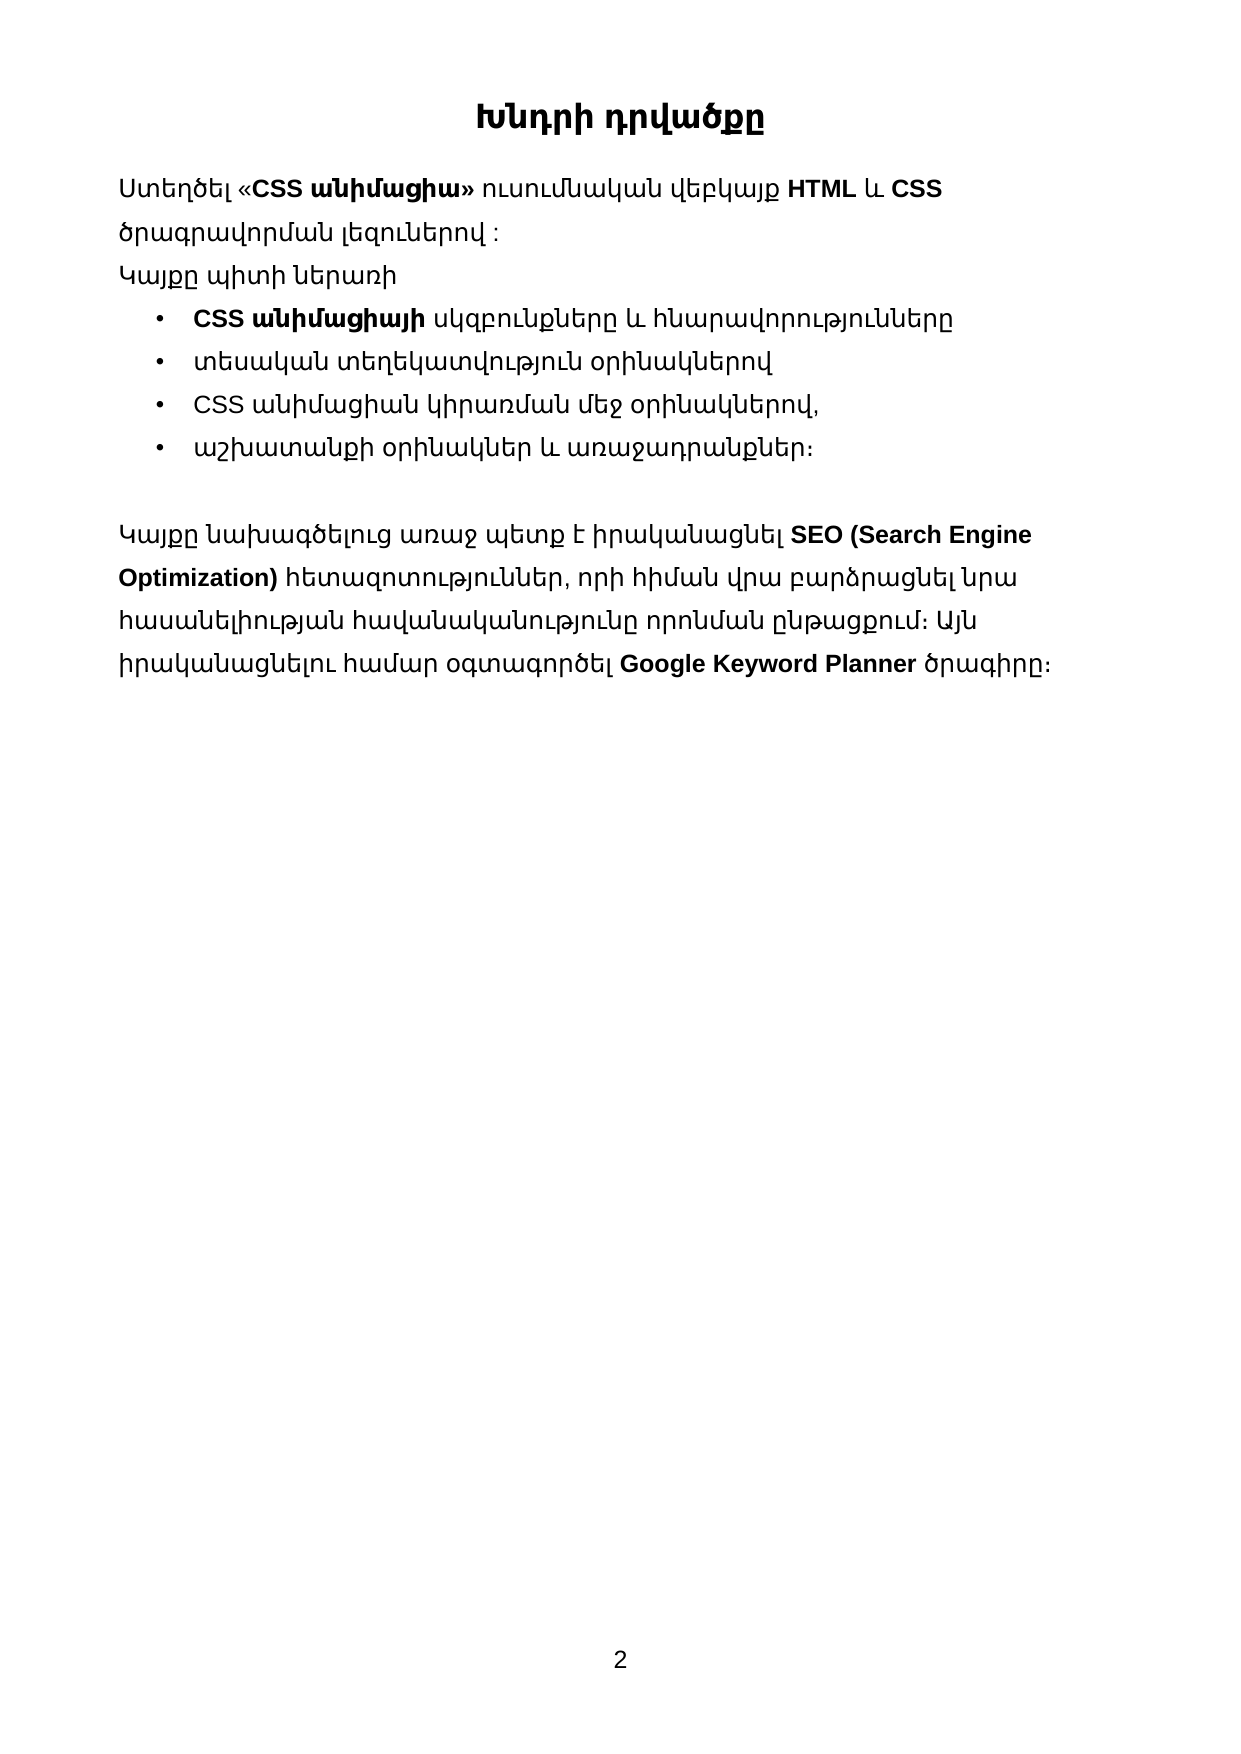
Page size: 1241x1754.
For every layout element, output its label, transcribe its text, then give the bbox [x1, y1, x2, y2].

text Կայքը նախագծելուց առաջ պետք է իրականացնել SEO (Search Engine Optimization) հետազոտություններ, որի հիման վրա բարձրացնել նրա հասանելիության հավանականությունը որոնման ընթացքում։ Այն իրականացնելու համար օգտագործել Google Keyword Planner ծրագիրը։ [118, 520, 1122, 678]
text Ստեղծել «CSS անիմացիա» ուսումնական վեբկայք HTML և CSS ծրագրավորման լեզուներով : [118, 174, 1122, 246]
list CSS անիմացիան կիրառման մեջ օրինակներով, [156, 390, 1122, 419]
list աշխատանքի օրինակներ և առաջադրանքներ։ [156, 433, 1122, 462]
list CSS անիմացիայի սկզբունքները և հնարավորությունները [156, 304, 1122, 333]
text Կայքը պիտի ներառի [118, 261, 1122, 289]
text Խնդրի դրվածքը [118, 97, 1122, 136]
list տեսական տեղեկատվություն օրինակներով [156, 347, 1122, 376]
